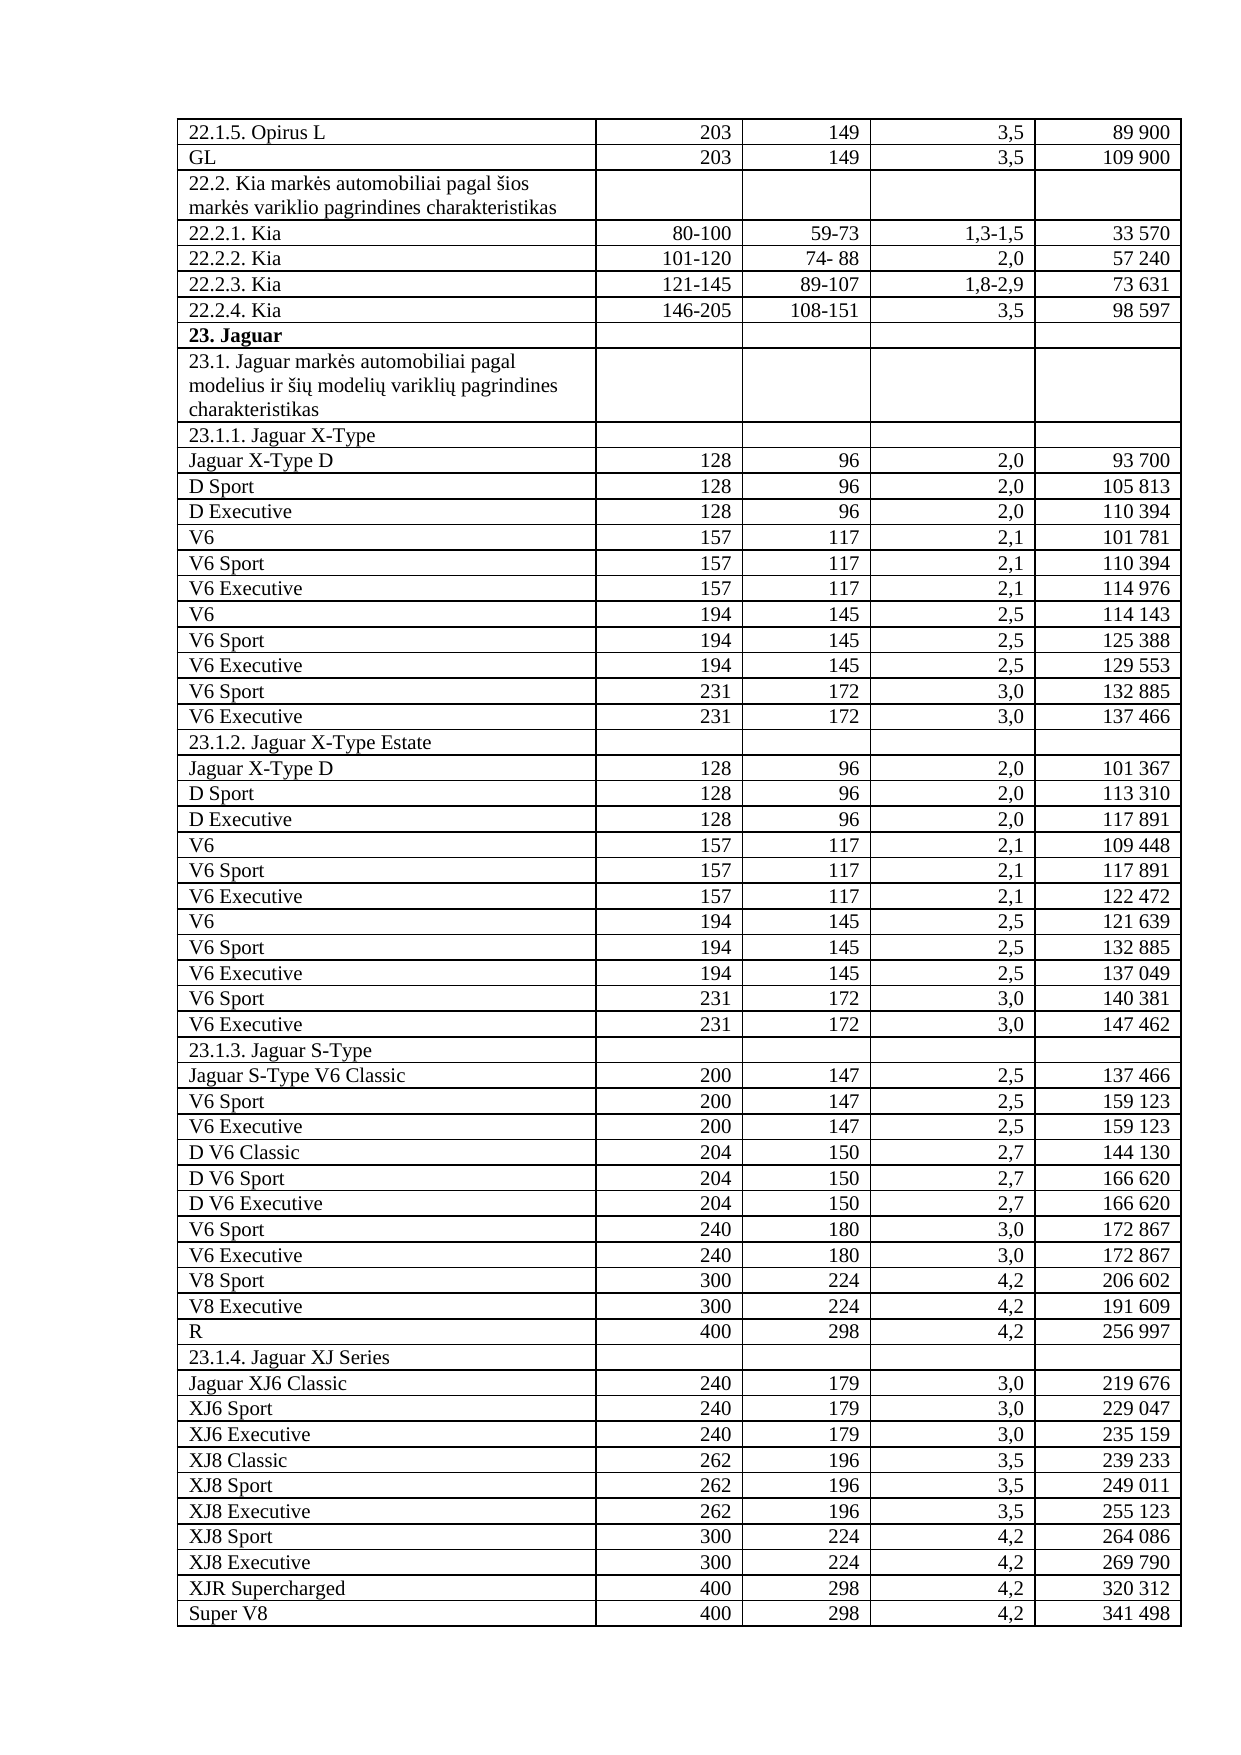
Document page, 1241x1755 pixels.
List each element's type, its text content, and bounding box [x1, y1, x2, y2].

table_cell 147 [743, 1089, 870, 1113]
table_cell 1,3-1,5 [871, 221, 1034, 245]
table_cell 101 781 [1036, 525, 1180, 549]
table_cell V6 Sport [178, 1217, 595, 1241]
table_cell 109 900 [1036, 145, 1180, 169]
table_cell 2,5 [871, 910, 1034, 933]
table_cell 2,1 [871, 576, 1034, 600]
table_cell XJ8 Executive [178, 1550, 595, 1574]
table_cell Jaguar S-Type V6 Classic [178, 1063, 595, 1087]
table_cell D Executive [178, 500, 595, 523]
table_cell 157 [597, 833, 742, 857]
table_cell 157 [597, 551, 742, 575]
table_cell 96 [743, 781, 870, 805]
table_cell 147 [743, 1115, 870, 1138]
table_cell 2,1 [871, 833, 1034, 857]
table_cell 179 [743, 1396, 870, 1420]
table_cell 140 381 [1036, 986, 1180, 1010]
table_cell [597, 349, 742, 421]
table_cell 249 011 [1036, 1473, 1180, 1497]
table_cell 180 [743, 1217, 870, 1241]
table_cell 2,0 [871, 500, 1034, 523]
table_cell V6 [178, 525, 595, 549]
table_cell 96 [743, 500, 870, 523]
table_cell 23.1.3. Jaguar S-Type [178, 1038, 595, 1062]
table_cell 3,5 [871, 1448, 1034, 1472]
table_cell 23.1.1. Jaguar X-Type [178, 423, 595, 447]
table_cell 255 123 [1036, 1499, 1180, 1523]
table_cell 74- 88 [743, 246, 870, 270]
table_cell 4,2 [871, 1576, 1034, 1600]
table_cell 22.2.4. Kia [178, 298, 595, 322]
table_cell D Executive [178, 807, 595, 831]
table_cell 224 [743, 1268, 870, 1292]
table_cell 2,5 [871, 961, 1034, 985]
table_cell 231 [597, 679, 742, 703]
table_cell 128 [597, 448, 742, 472]
table_cell [743, 349, 870, 421]
table_cell 264 086 [1036, 1525, 1180, 1548]
table_cell XJ6 Executive [178, 1422, 595, 1446]
table_cell 2,5 [871, 628, 1034, 652]
table_cell 204 [597, 1140, 742, 1164]
table_cell 117 [743, 525, 870, 549]
table_cell XJ8 Classic [178, 1448, 595, 1472]
table_cell 166 620 [1036, 1191, 1180, 1215]
table_cell 145 [743, 910, 870, 933]
table_cell [597, 323, 742, 347]
table_cell 2,7 [871, 1191, 1034, 1215]
table_cell 2,5 [871, 1115, 1034, 1138]
table_cell D V6 Executive [178, 1191, 595, 1215]
table_cell 105 813 [1036, 474, 1180, 498]
table_cell 172 [743, 679, 870, 703]
table_cell 145 [743, 628, 870, 652]
table_cell 2,1 [871, 525, 1034, 549]
table_cell 172 867 [1036, 1243, 1180, 1267]
table_cell XJ8 Sport [178, 1525, 595, 1548]
table_cell 196 [743, 1448, 870, 1472]
table_cell 4,2 [871, 1601, 1034, 1625]
table_cell V6 Executive [178, 653, 595, 677]
table_cell 2,7 [871, 1140, 1034, 1164]
table_cell V6 [178, 833, 595, 857]
table_cell [871, 730, 1034, 754]
table_cell 320 312 [1036, 1576, 1180, 1600]
table_cell 240 [597, 1243, 742, 1267]
table_cell 2,0 [871, 246, 1034, 270]
table_cell 117 [743, 576, 870, 600]
table_cell 22.2.2. Kia [178, 246, 595, 270]
table_cell 224 [743, 1294, 870, 1318]
table_cell 1,8-2,9 [871, 272, 1034, 296]
table_cell 149 [743, 145, 870, 169]
table_cell [871, 349, 1034, 421]
table_cell 157 [597, 858, 742, 882]
table_cell 179 [743, 1422, 870, 1446]
table_cell 400 [597, 1320, 742, 1343]
table_cell 145 [743, 935, 870, 959]
table_cell 204 [597, 1191, 742, 1215]
table_cell 235 159 [1036, 1422, 1180, 1446]
table_cell 132 885 [1036, 935, 1180, 959]
table_cell 300 [597, 1550, 742, 1574]
table_cell 23.1.2. Jaguar X-Type Estate [178, 730, 595, 754]
table_cell V6 Executive [178, 576, 595, 600]
table_cell 33 570 [1036, 221, 1180, 245]
table_cell 2,1 [871, 884, 1034, 908]
table_cell 109 448 [1036, 833, 1180, 857]
table_cell 129 553 [1036, 653, 1180, 677]
table_cell 144 130 [1036, 1140, 1180, 1164]
table_cell [597, 1345, 742, 1369]
table_cell Jaguar X-Type D [178, 756, 595, 780]
table_cell 240 [597, 1396, 742, 1420]
table_cell 400 [597, 1576, 742, 1600]
table_cell 3,0 [871, 1243, 1034, 1267]
table_cell [743, 1345, 870, 1369]
table_cell 172 867 [1036, 1217, 1180, 1241]
table_cell 149 [743, 120, 870, 144]
table_cell V6 Sport [178, 858, 595, 882]
table_cell Super V8 [178, 1601, 595, 1625]
table_cell V6 [178, 910, 595, 933]
table_cell 147 462 [1036, 1012, 1180, 1036]
table_cell 200 [597, 1089, 742, 1113]
table_cell [871, 323, 1034, 347]
table_cell 73 631 [1036, 272, 1180, 296]
table_cell 114 976 [1036, 576, 1180, 600]
table_cell 2,1 [871, 858, 1034, 882]
table_cell V6 Sport [178, 679, 595, 703]
table_cell 4,2 [871, 1268, 1034, 1292]
table_cell [1036, 423, 1180, 447]
table_cell 269 790 [1036, 1550, 1180, 1574]
table_cell 147 [743, 1063, 870, 1087]
table_cell 2,0 [871, 756, 1034, 780]
table_cell [1036, 1038, 1180, 1062]
table_cell 117 [743, 858, 870, 882]
table_cell 3,0 [871, 679, 1034, 703]
table_cell 239 233 [1036, 1448, 1180, 1472]
table_cell [1036, 349, 1180, 421]
table_cell [743, 323, 870, 347]
table_cell 145 [743, 961, 870, 985]
table_cell 121-145 [597, 272, 742, 296]
table_cell 3,0 [871, 1371, 1034, 1395]
table_cell V6 Sport [178, 935, 595, 959]
table_cell 96 [743, 448, 870, 472]
table_cell 159 123 [1036, 1115, 1180, 1138]
table_cell V6 Executive [178, 1012, 595, 1036]
table_cell V8 Executive [178, 1294, 595, 1318]
table_cell 194 [597, 935, 742, 959]
table_cell 194 [597, 628, 742, 652]
table_cell V6 Executive [178, 1243, 595, 1267]
table_cell XJR Supercharged [178, 1576, 595, 1600]
table_cell V6 Sport [178, 551, 595, 575]
table_cell GL [178, 145, 595, 169]
table_cell 3,5 [871, 298, 1034, 322]
table_cell 89-107 [743, 272, 870, 296]
table_cell 23. Jaguar [178, 323, 595, 347]
table_cell 2,5 [871, 602, 1034, 626]
table_cell [1036, 323, 1180, 347]
table_cell 2,5 [871, 935, 1034, 959]
table_cell 3,0 [871, 1012, 1034, 1036]
table_cell 23.1. Jaguar markės automobiliai pagal modelius ir šių modelių variklių pagrindines charakteristikas [178, 349, 595, 421]
table_cell 4,2 [871, 1320, 1034, 1343]
table_cell 157 [597, 884, 742, 908]
table_cell 3,0 [871, 705, 1034, 728]
table_cell 4,2 [871, 1294, 1034, 1318]
table_cell 121 639 [1036, 910, 1180, 933]
table_cell XJ8 Sport [178, 1473, 595, 1497]
table_cell 3,5 [871, 120, 1034, 144]
table_cell 200 [597, 1063, 742, 1087]
table_cell V6 Executive [178, 1115, 595, 1138]
table_cell 219 676 [1036, 1371, 1180, 1395]
table_cell 2,0 [871, 807, 1034, 831]
table_cell 262 [597, 1448, 742, 1472]
table_cell 298 [743, 1576, 870, 1600]
table_cell 262 [597, 1499, 742, 1523]
table_cell 2,5 [871, 1063, 1034, 1087]
table_cell 200 [597, 1115, 742, 1138]
table_cell 145 [743, 653, 870, 677]
table_cell V6 [178, 602, 595, 626]
table_cell [597, 730, 742, 754]
table_cell 231 [597, 986, 742, 1010]
table_cell 2,5 [871, 653, 1034, 677]
table_cell XJ6 Sport [178, 1396, 595, 1420]
table_cell 159 123 [1036, 1089, 1180, 1113]
table_cell 96 [743, 807, 870, 831]
table_cell 203 [597, 145, 742, 169]
table_cell 204 [597, 1166, 742, 1190]
table_cell [743, 730, 870, 754]
table_cell 146-205 [597, 298, 742, 322]
table_cell [871, 1345, 1034, 1369]
table_cell 117 891 [1036, 858, 1180, 882]
table_cell 3,5 [871, 145, 1034, 169]
table_cell 128 [597, 756, 742, 780]
table_cell 172 [743, 705, 870, 728]
table_cell 4,2 [871, 1525, 1034, 1548]
table_cell V6 Sport [178, 986, 595, 1010]
table_cell [743, 171, 870, 219]
table_cell 3,0 [871, 1396, 1034, 1420]
table_cell V8 Sport [178, 1268, 595, 1292]
table_cell 157 [597, 525, 742, 549]
table_cell 22.1.5. Opirus L [178, 120, 595, 144]
table_cell 145 [743, 602, 870, 626]
table_cell 122 472 [1036, 884, 1180, 908]
table_cell 137 466 [1036, 705, 1180, 728]
table_cell 300 [597, 1268, 742, 1292]
table_cell 2,0 [871, 474, 1034, 498]
table_cell Jaguar X-Type D [178, 448, 595, 472]
table_cell 125 388 [1036, 628, 1180, 652]
table_cell 300 [597, 1525, 742, 1548]
table_cell 4,2 [871, 1550, 1034, 1574]
table_cell V6 Executive [178, 884, 595, 908]
table_cell V6 Executive [178, 705, 595, 728]
table_cell [1036, 171, 1180, 219]
table_cell 3,5 [871, 1499, 1034, 1523]
table_cell 229 047 [1036, 1396, 1180, 1420]
table_cell 23.1.4. Jaguar XJ Series [178, 1345, 595, 1369]
table_cell 57 240 [1036, 246, 1180, 270]
table_cell 96 [743, 474, 870, 498]
table_cell 194 [597, 602, 742, 626]
table_cell 3,5 [871, 1473, 1034, 1497]
table_cell [871, 1038, 1034, 1062]
table_cell 194 [597, 961, 742, 985]
table_cell V6 Sport [178, 1089, 595, 1113]
table_cell [871, 423, 1034, 447]
table_cell 89 900 [1036, 120, 1180, 144]
table_cell 128 [597, 781, 742, 805]
table_cell D Sport [178, 474, 595, 498]
table_cell 224 [743, 1550, 870, 1574]
table_cell 128 [597, 500, 742, 523]
table_cell [743, 423, 870, 447]
table_cell 137 049 [1036, 961, 1180, 985]
table_cell 2,7 [871, 1166, 1034, 1190]
table_cell D V6 Sport [178, 1166, 595, 1190]
table_cell XJ8 Executive [178, 1499, 595, 1523]
table_cell V6 Sport [178, 628, 595, 652]
table_cell 3,0 [871, 986, 1034, 1010]
table_cell 298 [743, 1601, 870, 1625]
table_cell 3,0 [871, 1217, 1034, 1241]
table_cell 108-151 [743, 298, 870, 322]
table_cell 400 [597, 1601, 742, 1625]
table_cell 22.2.3. Kia [178, 272, 595, 296]
table_cell 194 [597, 910, 742, 933]
table_cell 128 [597, 474, 742, 498]
table_cell 117 [743, 833, 870, 857]
table_cell 2,1 [871, 551, 1034, 575]
table_cell 157 [597, 576, 742, 600]
table_cell 150 [743, 1191, 870, 1215]
table_cell 2,0 [871, 781, 1034, 805]
table_cell 194 [597, 653, 742, 677]
table_cell D Sport [178, 781, 595, 805]
table_cell 262 [597, 1473, 742, 1497]
table_cell 180 [743, 1243, 870, 1267]
table_cell 150 [743, 1140, 870, 1164]
table_cell 150 [743, 1166, 870, 1190]
table_cell 117 891 [1036, 807, 1180, 831]
table_cell 240 [597, 1371, 742, 1395]
table_cell 80-100 [597, 221, 742, 245]
table_cell 110 394 [1036, 551, 1180, 575]
table_cell 206 602 [1036, 1268, 1180, 1292]
table_cell 196 [743, 1473, 870, 1497]
table_cell R [178, 1320, 595, 1343]
table_cell 93 700 [1036, 448, 1180, 472]
table_cell 298 [743, 1320, 870, 1343]
table_cell 101-120 [597, 246, 742, 270]
table_cell [597, 1038, 742, 1062]
table_cell 231 [597, 705, 742, 728]
table_cell [743, 1038, 870, 1062]
table_cell 128 [597, 807, 742, 831]
table_cell [1036, 730, 1180, 754]
table_cell 300 [597, 1294, 742, 1318]
table_cell 59-73 [743, 221, 870, 245]
table_cell 231 [597, 1012, 742, 1036]
table_cell 114 143 [1036, 602, 1180, 626]
table_cell 196 [743, 1499, 870, 1523]
table_cell 172 [743, 1012, 870, 1036]
table_cell 22.2. Kia markės automobiliai pagal šios markės variklio pagrindines charakteristikas [178, 171, 595, 219]
table_cell 240 [597, 1422, 742, 1446]
table_cell 117 [743, 551, 870, 575]
table_cell 203 [597, 120, 742, 144]
table_cell 240 [597, 1217, 742, 1241]
table_cell 132 885 [1036, 679, 1180, 703]
table_cell [1036, 1345, 1180, 1369]
table_cell 2,0 [871, 448, 1034, 472]
table_cell 110 394 [1036, 500, 1180, 523]
table_cell 172 [743, 986, 870, 1010]
table_cell 113 310 [1036, 781, 1180, 805]
table_cell D V6 Classic [178, 1140, 595, 1164]
table_cell V6 Executive [178, 961, 595, 985]
table_cell 22.2.1. Kia [178, 221, 595, 245]
table_cell 179 [743, 1371, 870, 1395]
table_cell 341 498 [1036, 1601, 1180, 1625]
table_cell 101 367 [1036, 756, 1180, 780]
table_cell 191 609 [1036, 1294, 1180, 1318]
table_cell [597, 171, 742, 219]
table_cell 2,5 [871, 1089, 1034, 1113]
table_cell [871, 171, 1034, 219]
table_cell 96 [743, 756, 870, 780]
table_cell 166 620 [1036, 1166, 1180, 1190]
table_cell 117 [743, 884, 870, 908]
table_cell 137 466 [1036, 1063, 1180, 1087]
table_cell 256 997 [1036, 1320, 1180, 1343]
table_cell Jaguar XJ6 Classic [178, 1371, 595, 1395]
table_cell 3,0 [871, 1422, 1034, 1446]
table_cell 224 [743, 1525, 870, 1548]
table_cell [597, 423, 742, 447]
table_cell 98 597 [1036, 298, 1180, 322]
